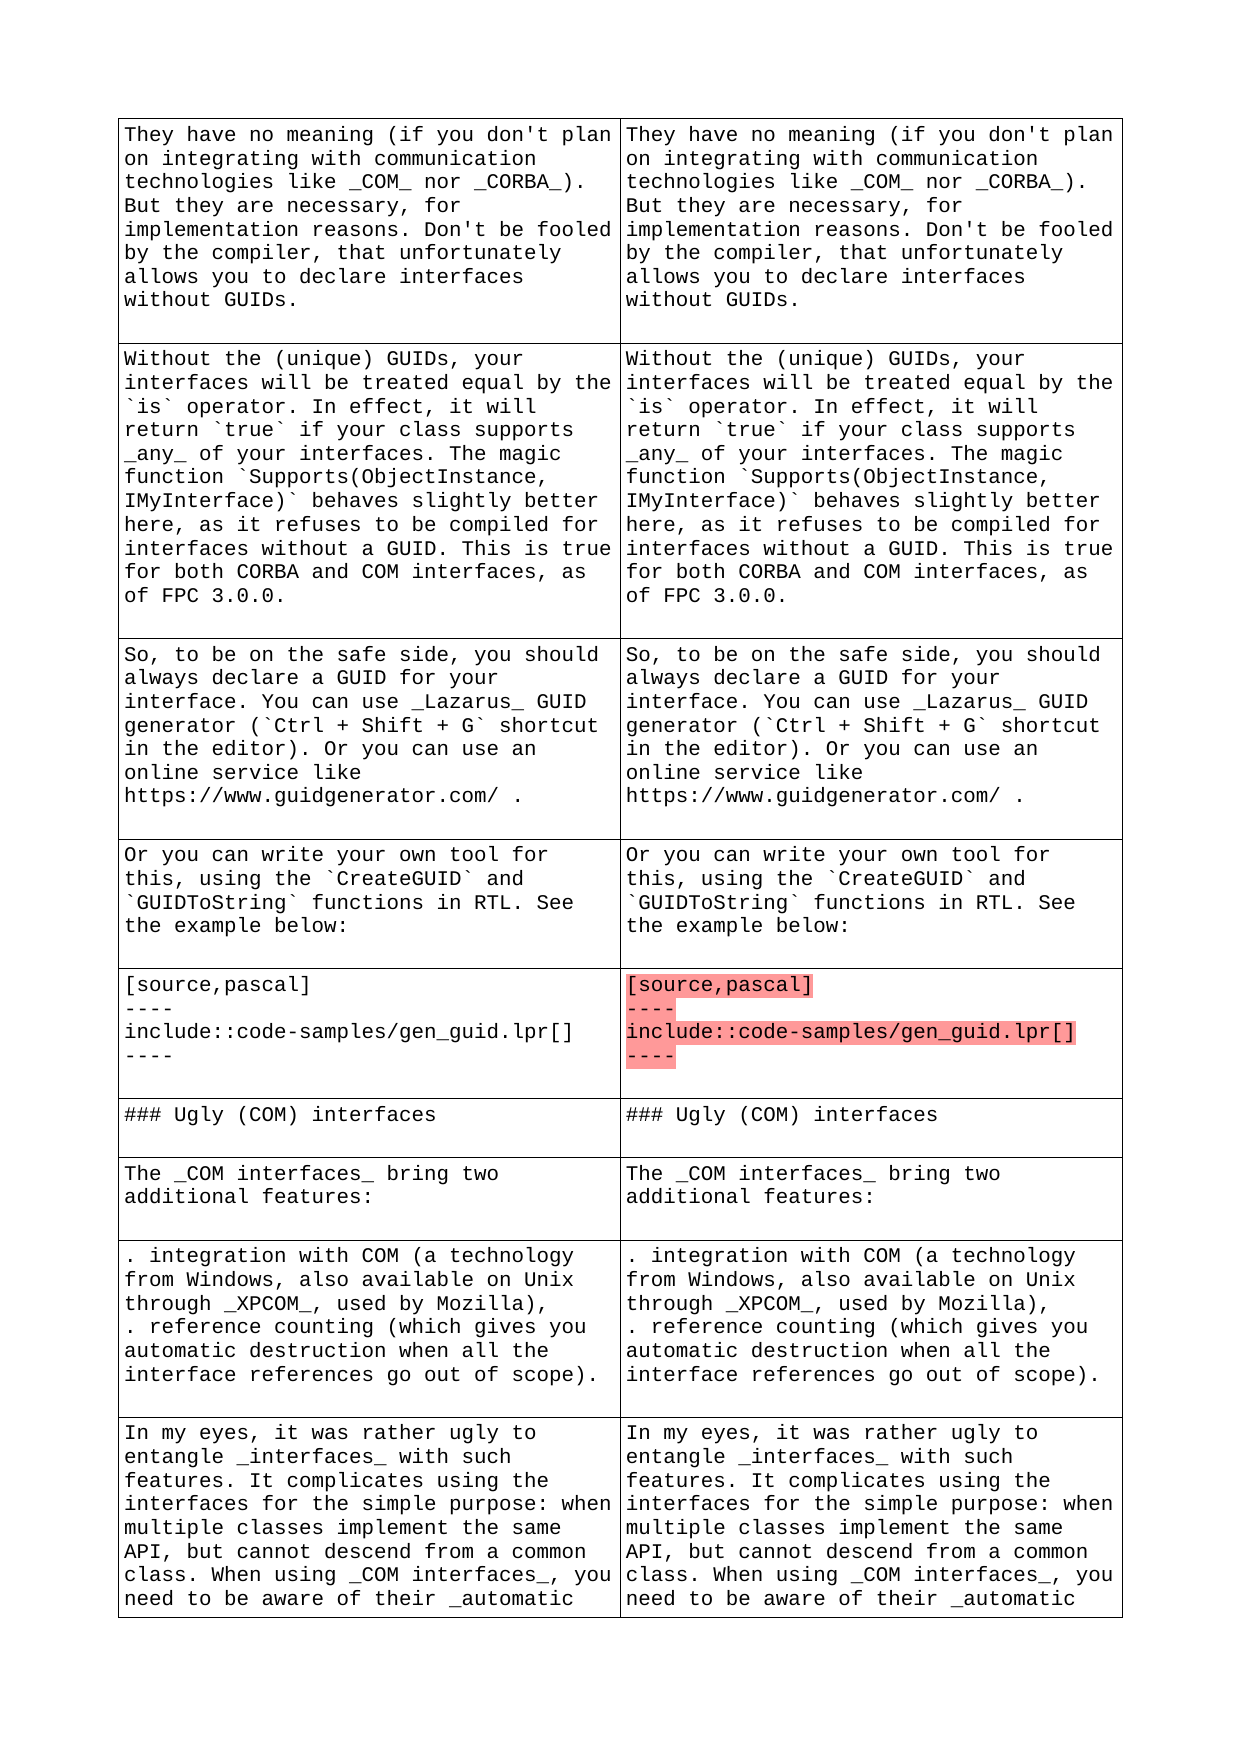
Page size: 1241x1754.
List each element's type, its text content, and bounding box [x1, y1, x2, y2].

table_cell In my eyes, it was rather ugly to entangle _interfaces_ with such features. It complicates using the interfaces for the simple purpose: when multiple classes implement the same API, but cannot descend from a common class. When using _COM interfaces_, you need to be aware of their _automatic [119, 1418, 620, 1617]
table_cell Without the (unique) GUIDs, your interfaces will be treated equal by the `is` operator. In effect, it will return `true` if your class supports _any_ of your interfaces. The magic function `Supports(ObjectInstance, IMyInterface)` behaves slightly better here, as it refuses to be compiled for interfaces without a GUID. This is true for both CORBA and COM interfaces, as of FPC 3.0.0. [119, 344, 620, 638]
table_cell The _COM interfaces_ bring two additional features: [119, 1158, 620, 1239]
table_cell Or you can write your own tool for this, using the `CreateGUID` and `GUIDToString` functions in RTL. See the example below: [119, 840, 620, 968]
table_cell ### Ugly (COM) interfaces [119, 1099, 620, 1157]
table_cell ### Ugly (COM) interfaces [621, 1099, 1122, 1157]
table_cell In my eyes, it was rather ugly to entangle _interfaces_ with such features. It complicates using the interfaces for the simple purpose: when multiple classes implement the same API, but cannot descend from a common class. When using _COM interfaces_, you need to be aware of their _automatic [621, 1418, 1122, 1617]
table_cell . integration with COM (a technology from Windows, also available on Unix through _XPCOM_, used by Mozilla), . reference counting (which gives you automatic destruction when all the interface references go out of scope). [119, 1241, 620, 1417]
table_cell The _COM interfaces_ bring two additional features: [621, 1158, 1122, 1239]
table_cell They have no meaning (if you don't plan on integrating with communication technologies like _COM_ nor _CORBA_). But they are necessary, for implementation reasons. Don't be fooled by the compiler, that unfortunately allows you to declare interfaces without GUIDs. [621, 119, 1122, 342]
table_cell Or you can write your own tool for this, using the `CreateGUID` and `GUIDToString` functions in RTL. See the example below: [621, 840, 1122, 968]
table_cell Without the (unique) GUIDs, your interfaces will be treated equal by the `is` operator. In effect, it will return `true` if your class supports _any_ of your interfaces. The magic function `Supports(ObjectInstance, IMyInterface)` behaves slightly better here, as it refuses to be compiled for interfaces without a GUID. This is true for both CORBA and COM interfaces, as of FPC 3.0.0. [621, 344, 1122, 638]
table_cell . integration with COM (a technology from Windows, also available on Unix through _XPCOM_, used by Mozilla), . reference counting (which gives you automatic destruction when all the interface references go out of scope). [621, 1241, 1122, 1417]
table_cell [source,pascal] ---- include::code-samples/gen_guid.lpr[] ---- [621, 969, 1122, 1098]
table_cell They have no meaning (if you don't plan on integrating with communication technologies like _COM_ nor _CORBA_). But they are necessary, for implementation reasons. Don't be fooled by the compiler, that unfortunately allows you to declare interfaces without GUIDs. [119, 119, 620, 342]
table_cell So, to be on the safe side, you should always declare a GUID for your interface. You can use _Lazarus_ GUID generator (`Ctrl + Shift + G` shortcut in the editor). Or you can use an online service like https://www.guidgenerator.com/ . [119, 639, 620, 838]
table_cell [source,pascal] ---- include::code-samples/gen_guid.lpr[] ---- [119, 969, 620, 1098]
table_cell So, to be on the safe side, you should always declare a GUID for your interface. You can use _Lazarus_ GUID generator (`Ctrl + Shift + G` shortcut in the editor). Or you can use an online service like https://www.guidgenerator.com/ . [621, 639, 1122, 838]
